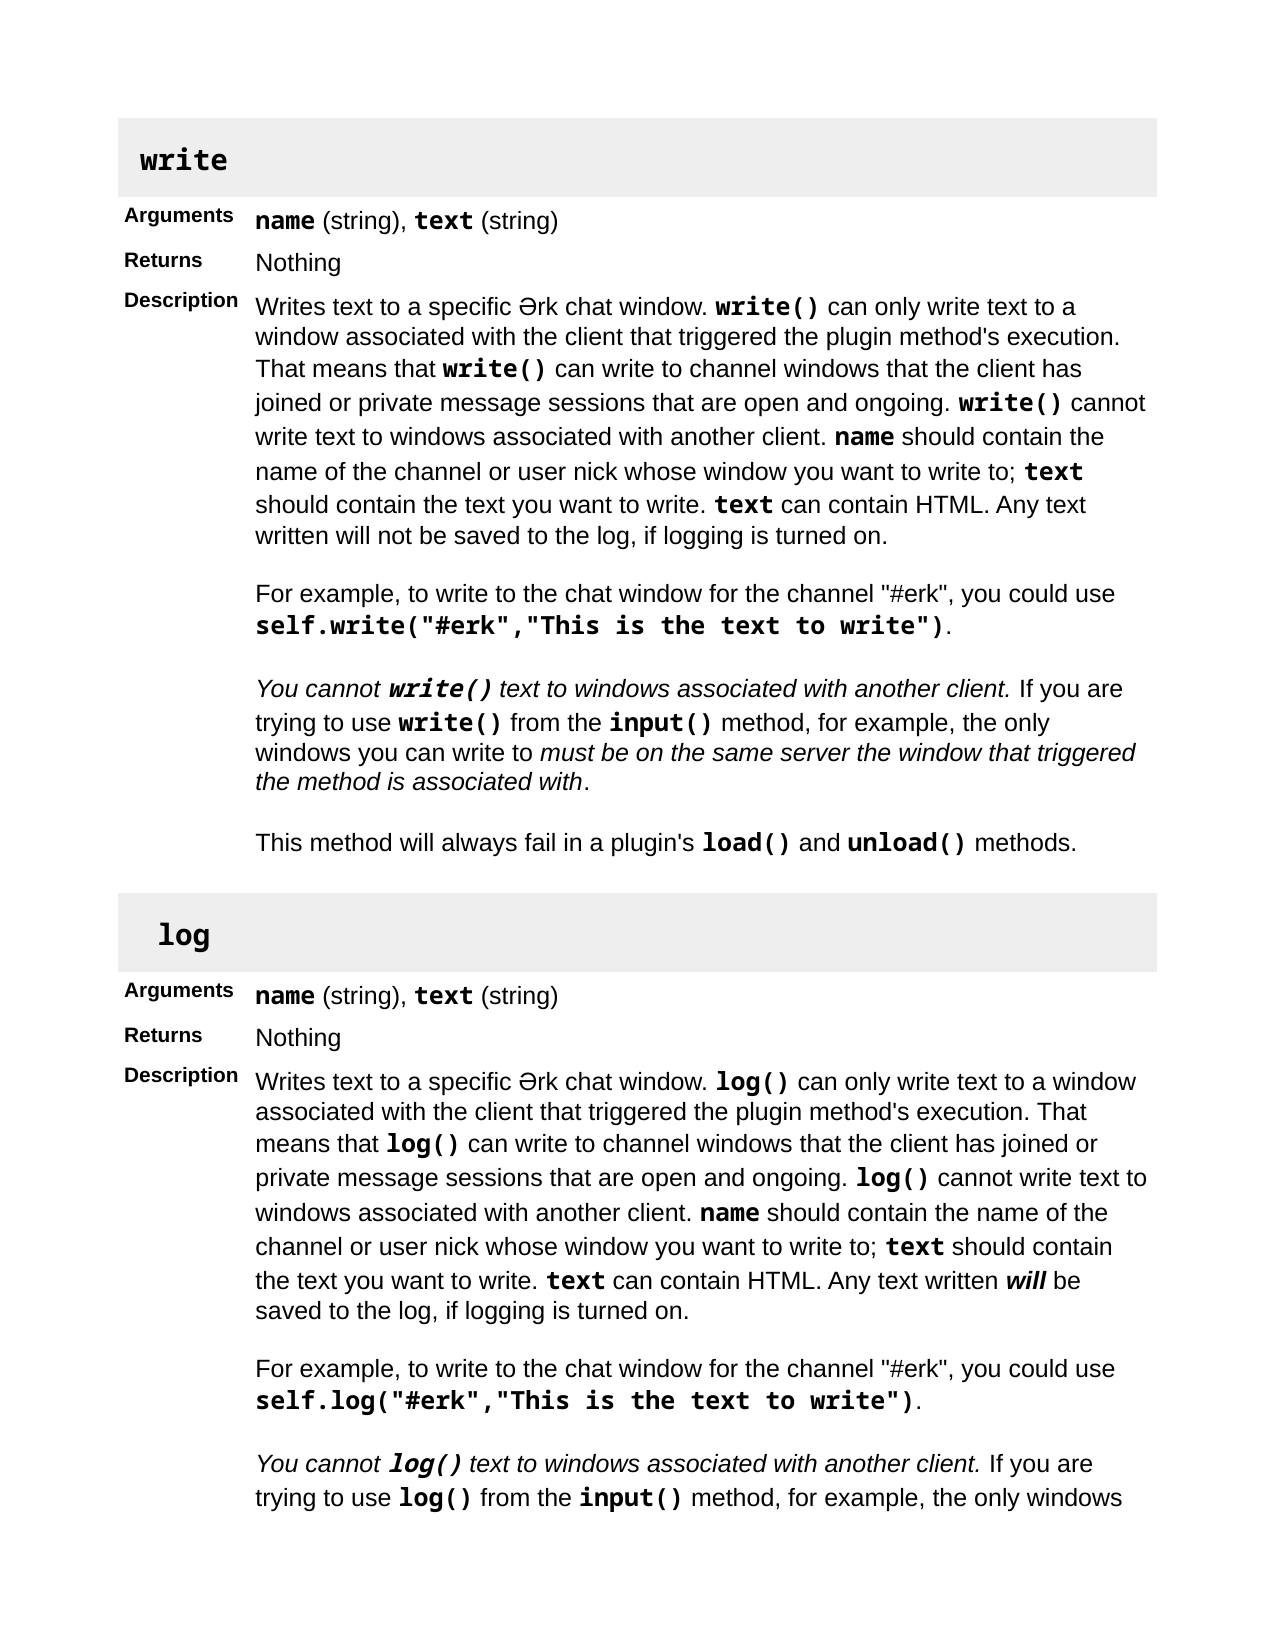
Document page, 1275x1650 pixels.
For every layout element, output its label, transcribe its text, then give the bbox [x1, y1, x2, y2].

table_header [249, 893, 1157, 972]
table_cell Returns [118, 242, 249, 282]
table_cell Returns [118, 1017, 249, 1057]
table_cell name (string), text (string) [249, 972, 1157, 1017]
table_cell Writes text to a specific Ərk chat window. write() can only write text to a window associated with the client that triggered the plugin method's execution. That means that write() can write to channel windows that the client has joined or private message sessions that are open and ongoing. write() cannot write text to windows associated with another client. name should contain the name of the channel or user nick whose window you want to write to; text should contain the text you want to write. text can contain HTML. Any text written will not be saved to the log, if logging is turned on. For example, to write to the chat window for the channel "#erk", you could use self.write("#erk","This is the text to write"). You cannot write() text to windows associated with another client. If you are trying to use write() from the input() method, for example, the only windows you can write to must be on the same server the window that triggered the method is associated with. This method will always fail in a plugin's load() and unload() methods. [249, 283, 1157, 864]
table_cell Writes text to a specific Ərk chat window. log() can only write text to a window associated with the client that triggered the plugin method's execution. That means that log() can write to channel windows that the client has joined or private message sessions that are open and ongoing. log() cannot write text to windows associated with another client. name should contain the name of the channel or user nick whose window you want to write to; text should contain the text you want to write. text can contain HTML. Any text written will be saved to the log, if logging is turned on. For example, to write to the chat window for the channel "#erk", you could use self.log("#erk","This is the text to write"). You cannot log() text to windows associated with another client. If you are trying to use log() from the input() method, for example, the only windows [249, 1058, 1157, 1519]
table_cell name (string), text (string) [249, 197, 1157, 242]
table_cell Description [118, 283, 249, 864]
table_cell Nothing [249, 1017, 1157, 1057]
table_header write [118, 118, 249, 197]
table_cell Arguments [118, 197, 249, 242]
table_cell Description [118, 1058, 249, 1519]
table_cell Nothing [249, 242, 1157, 282]
table_header log [118, 893, 249, 972]
table_header [249, 118, 1157, 197]
table_cell Arguments [118, 972, 249, 1017]
